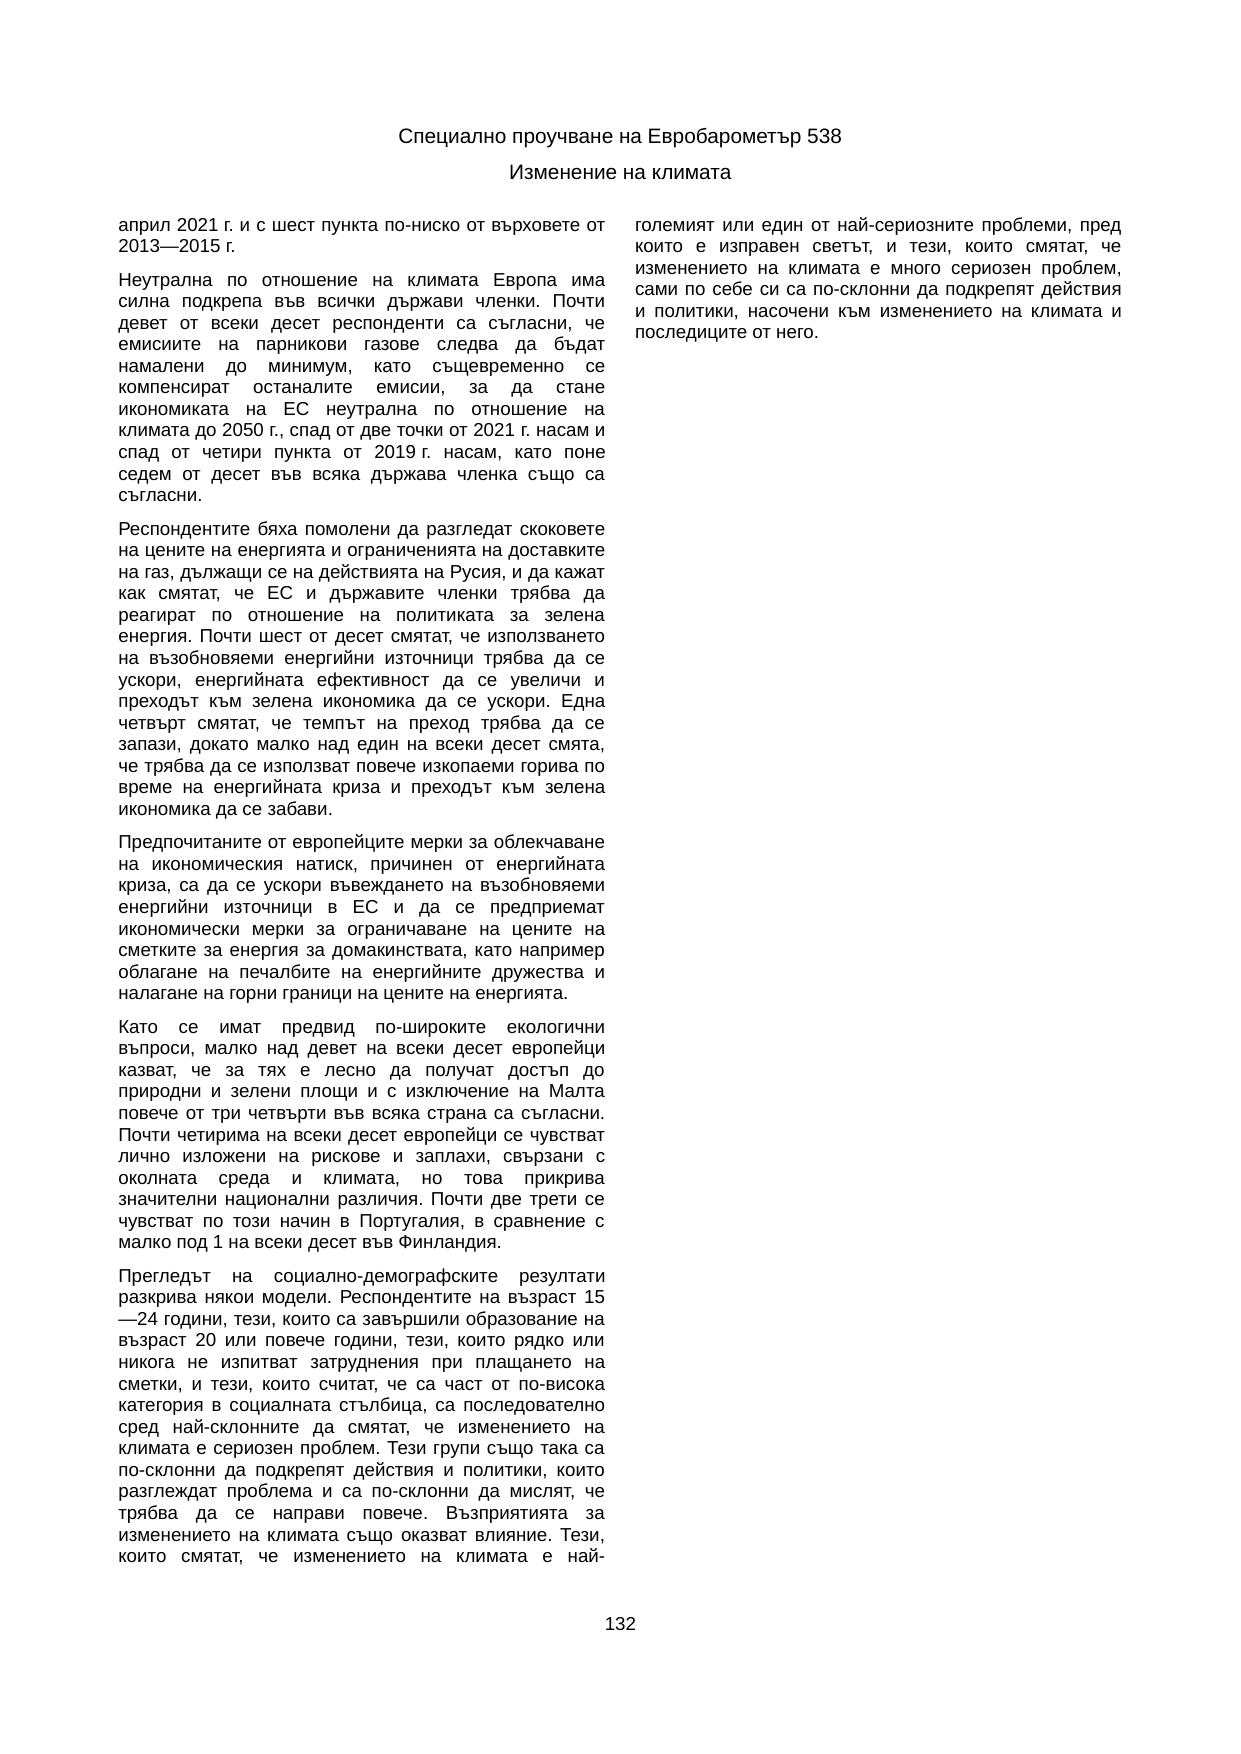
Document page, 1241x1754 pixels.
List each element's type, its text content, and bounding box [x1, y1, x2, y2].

text Прегледът на социално-демографските резултати разкрива някои модели. Респондентите на възраст 15—24 години, тези, които са завършили образование на възраст 20 или повече години, тези, които рядко или никога не изпитват затруднения при плащането на сметки, и тези, които считат, че са част от по-висока категория в социалната стълбица, са последователно сред най-склонните да смятат, че изменението на климата е сериозен проблем. Тези групи също така са по-склонни да подкрепят действия и политики, които разглеждат проблема и са по-склонни да мислят, че трябва да се направи повече. Възприятията за изменението на климата също оказват влияние. Тези, които смятат, че изменението на климата е най- [118, 1264, 605, 1566]
text април 2021 г. и с шест пункта по-ниско от върховете от 2013—2015 г. [118, 213, 605, 256]
text Респондентите бяха помолени да разгледат скоковете на цените на енергията и ограниченията на доставките на газ, дължащи се на действията на Русия, и да кажат как смятат, че ЕС и държавите членки трябва да реагират по отношение на политиката за зелена енергия. Почти шест от десет смятат, че използването на възобновяеми енергийни източници трябва да се ускори, енергийната ефективност да се увеличи и преходът към зелена икономика да се ускори. Една четвърт смятат, че темпът на преход трябва да се запази, докато малко над един на всеки десет смята, че трябва да се използват повече изкопаеми горива по време на енергийната криза и преходът към зелена икономика да се забави. [118, 517, 605, 819]
text Предпочитаните от европейците мерки за облекчаване на икономическия натиск, причинен от енергийната криза, са да се ускори въвеждането на възобновяеми енергийни източници в ЕС и да се предприемат икономически мерки за ограничаване на цените на сметките за енергия за домакинствата, като например облагане на печалбите на енергийните дружества и налагане на горни граници на цените на енергията. [118, 831, 605, 1004]
text Неутрална по отношение на климата Европа има силна подкрепа във всички държави членки. Почти девет от всеки десет респонденти са съгласни, че емисиите на парникови газове следва да бъдат намалени до минимум, като същевременно се компенсират останалите емисии, за да стане икономиката на ЕС неутрална по отношение на климата до 2050 г., спад от две точки от 2021 г. насам и спад от четири пункта от 2019 г. насам, като поне седем от десет във всяка държава членка също са съгласни. [118, 268, 605, 506]
text големият или един от най-сериозните проблеми, пред които е изправен светът, и тези, които смятат, че изменението на климата е много сериозен проблем, сами по себе си са по-склонни да подкрепят действия и политики, насочени към изменението на климата и последиците от него. [635, 213, 1122, 343]
text Като се имат предвид по-широките екологични въпроси, малко над девет на всеки десет европейци казват, че за тях е лесно да получат достъп до природни и зелени площи и с изключение на Малта повече от три четвърти във всяка страна са съгласни. Почти четирима на всеки десет европейци се чувстват лично изложени на рискове и заплахи, свързани с околната среда и климата, но това прикрива значителни национални различия. Почти две трети се чувстват по този начин в Португалия, в сравнение с малко под 1 на всеки десет във Финландия. [118, 1016, 605, 1253]
